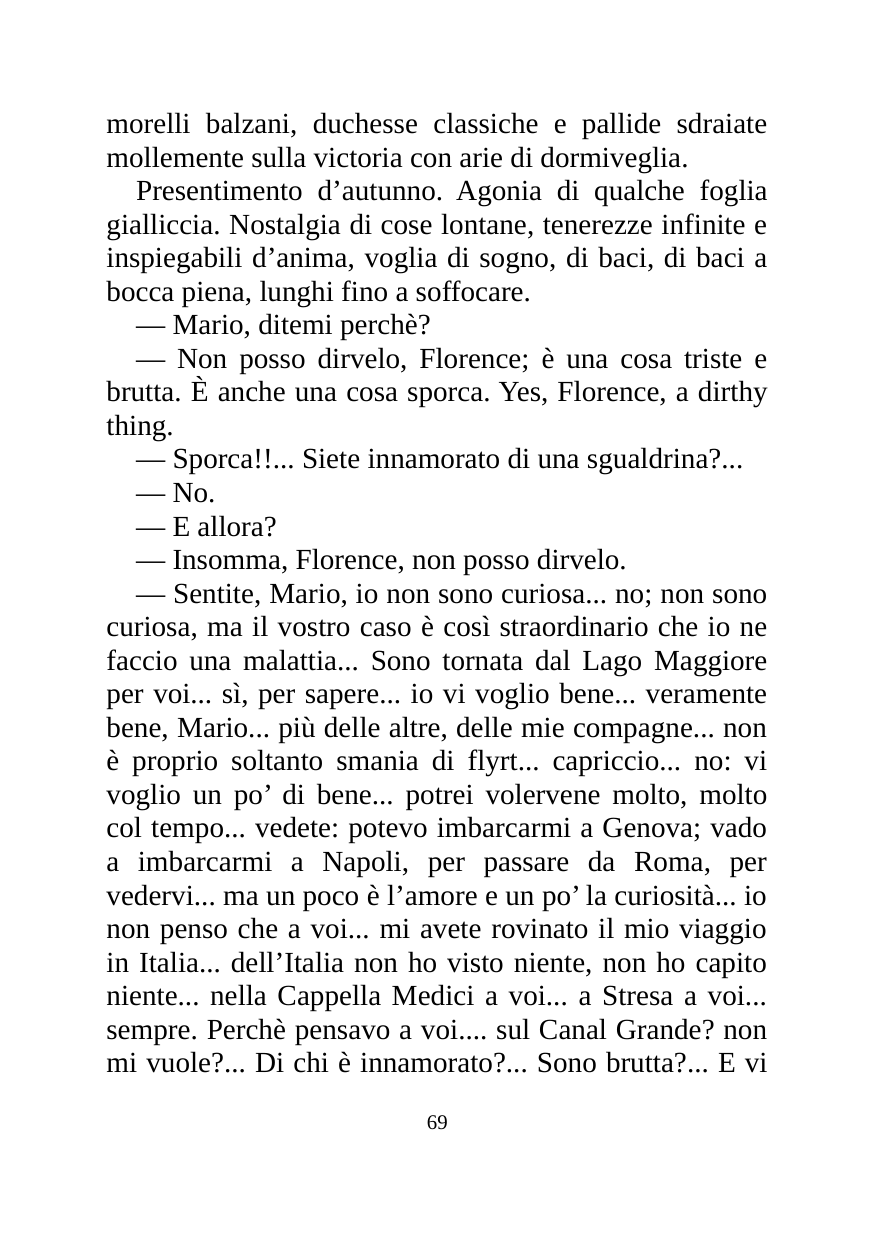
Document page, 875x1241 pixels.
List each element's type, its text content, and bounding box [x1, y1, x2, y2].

text — Sporca!!... Siete innamorato di una sgualdrina?... [106, 442, 768, 475]
text — Sentite, Mario, io non sono curiosa... no; non sono curiosa, ma il vostro caso è così straordinario che io ne faccio una malattia... Sono tornata dal Lago Maggiore per voi... sì, per sapere... io vi voglio bene... veramente bene, Mario... più delle altre, delle mie compagne... non è proprio soltanto smania di flyrt... capriccio... no: vi voglio un po’ di bene... potrei volervene molto, molto col tempo... vedete: potevo imbarcarmi a Genova; vado a imbarcarmi a Napoli, per passare da Roma, per vedervi... ma un poco è l’amore e un po’ la curiosità... io non penso che a voi... mi avete rovinato il mio viaggio in Italia... dell’Italia non ho visto niente, non ho capito niente... nella Cappella Medici a voi... a Stresa a voi... sempre. Perchè pensavo a voi.... sul Canal Grande? non mi vuole?... Di chi è innamorato?... Sono brutta?... E vi [106, 576, 768, 1079]
text Presentimento d’autunno. Agonia di qualche foglia gialliccia. Nostalgia di cose lontane, tenerezze infinite e inspiegabili d’anima, voglia di sogno, di baci, di baci a bocca piena, lunghi fino a soffocare. [106, 173, 768, 307]
text — Insomma, Florence, non posso dirvelo. [106, 542, 768, 576]
text — Non posso dirvelo, Florence; è una cosa triste e brutta. È anche una cosa sporca. Yes, Florence, a dirthy thing. [106, 341, 768, 442]
text — Mario, ditemi perchè? [106, 307, 768, 341]
text — No. [106, 475, 768, 509]
text — E allora? [106, 509, 768, 542]
text morelli balzani, duchesse classiche e pallide sdraiate mollemente sulla victoria con arie di dormiveglia. [106, 106, 768, 173]
